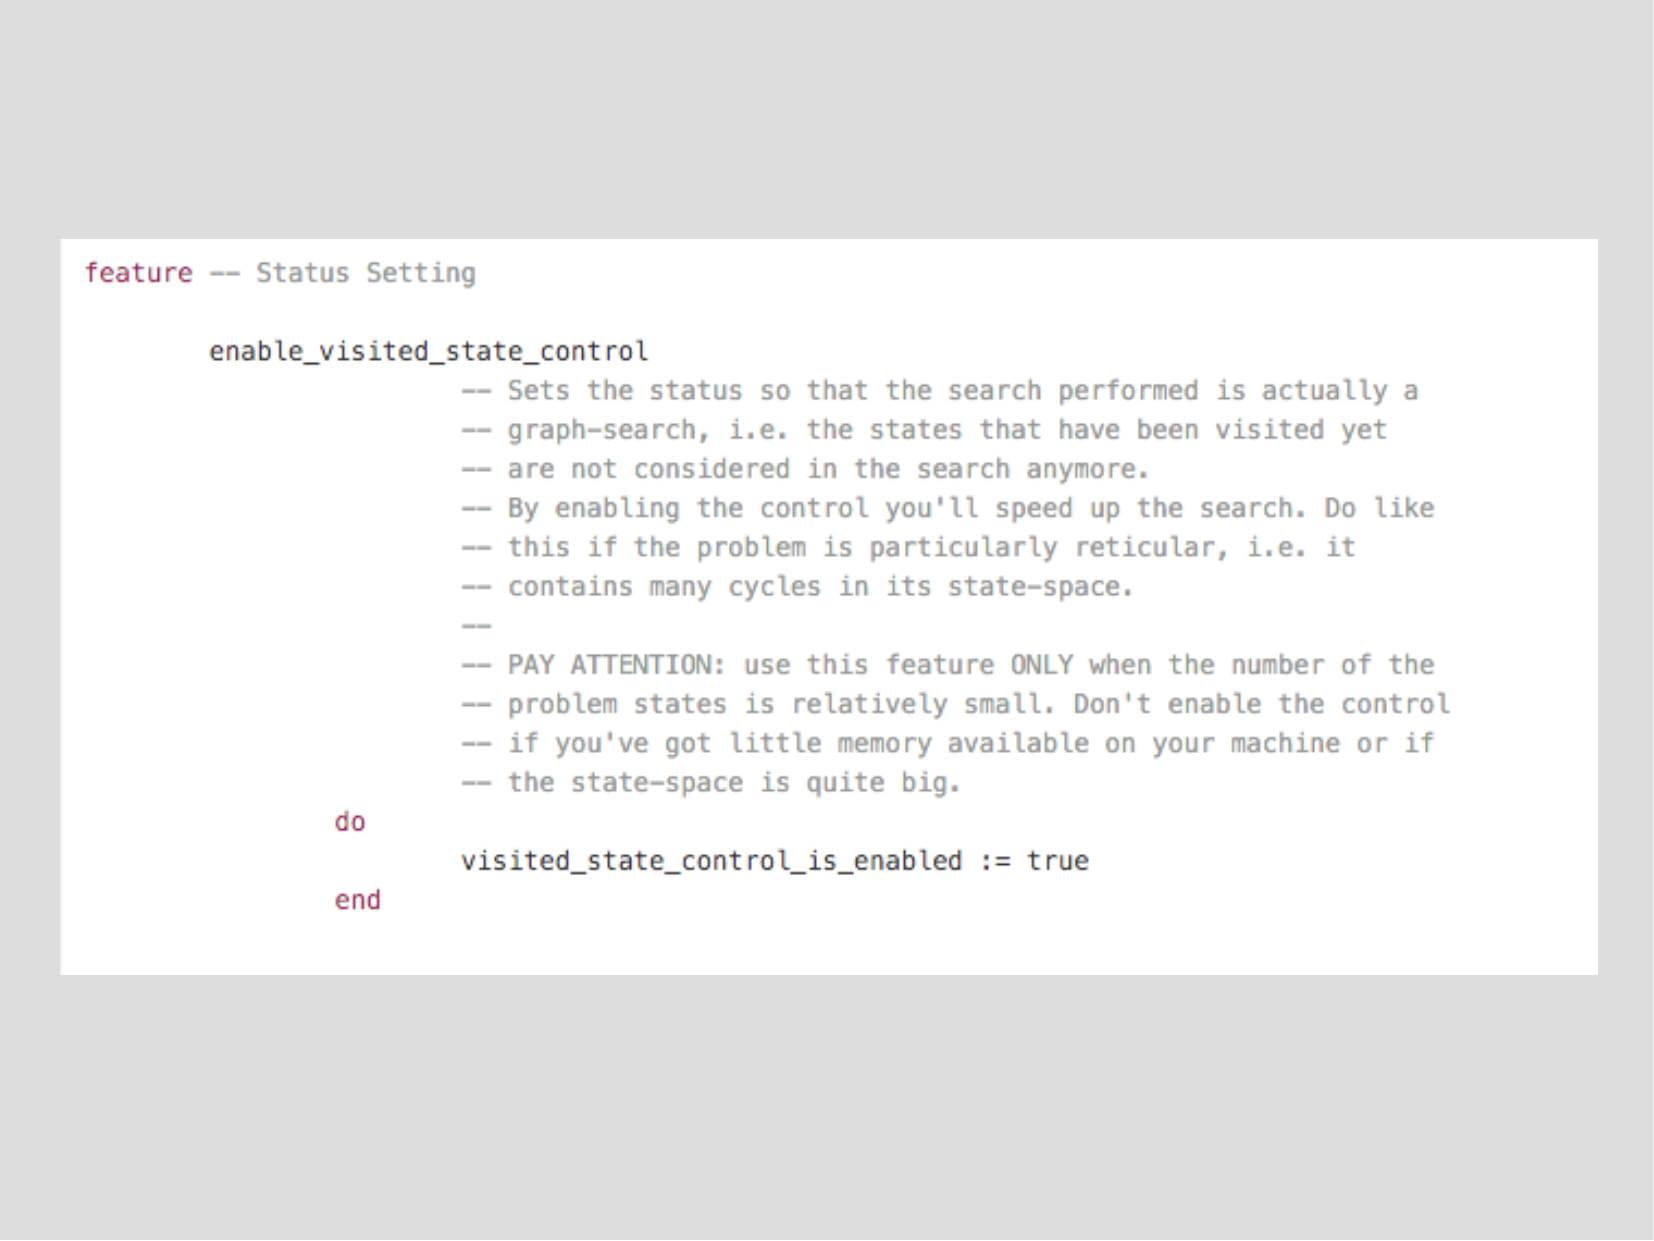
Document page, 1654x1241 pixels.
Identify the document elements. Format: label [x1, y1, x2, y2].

picture [60, 239, 1598, 976]
